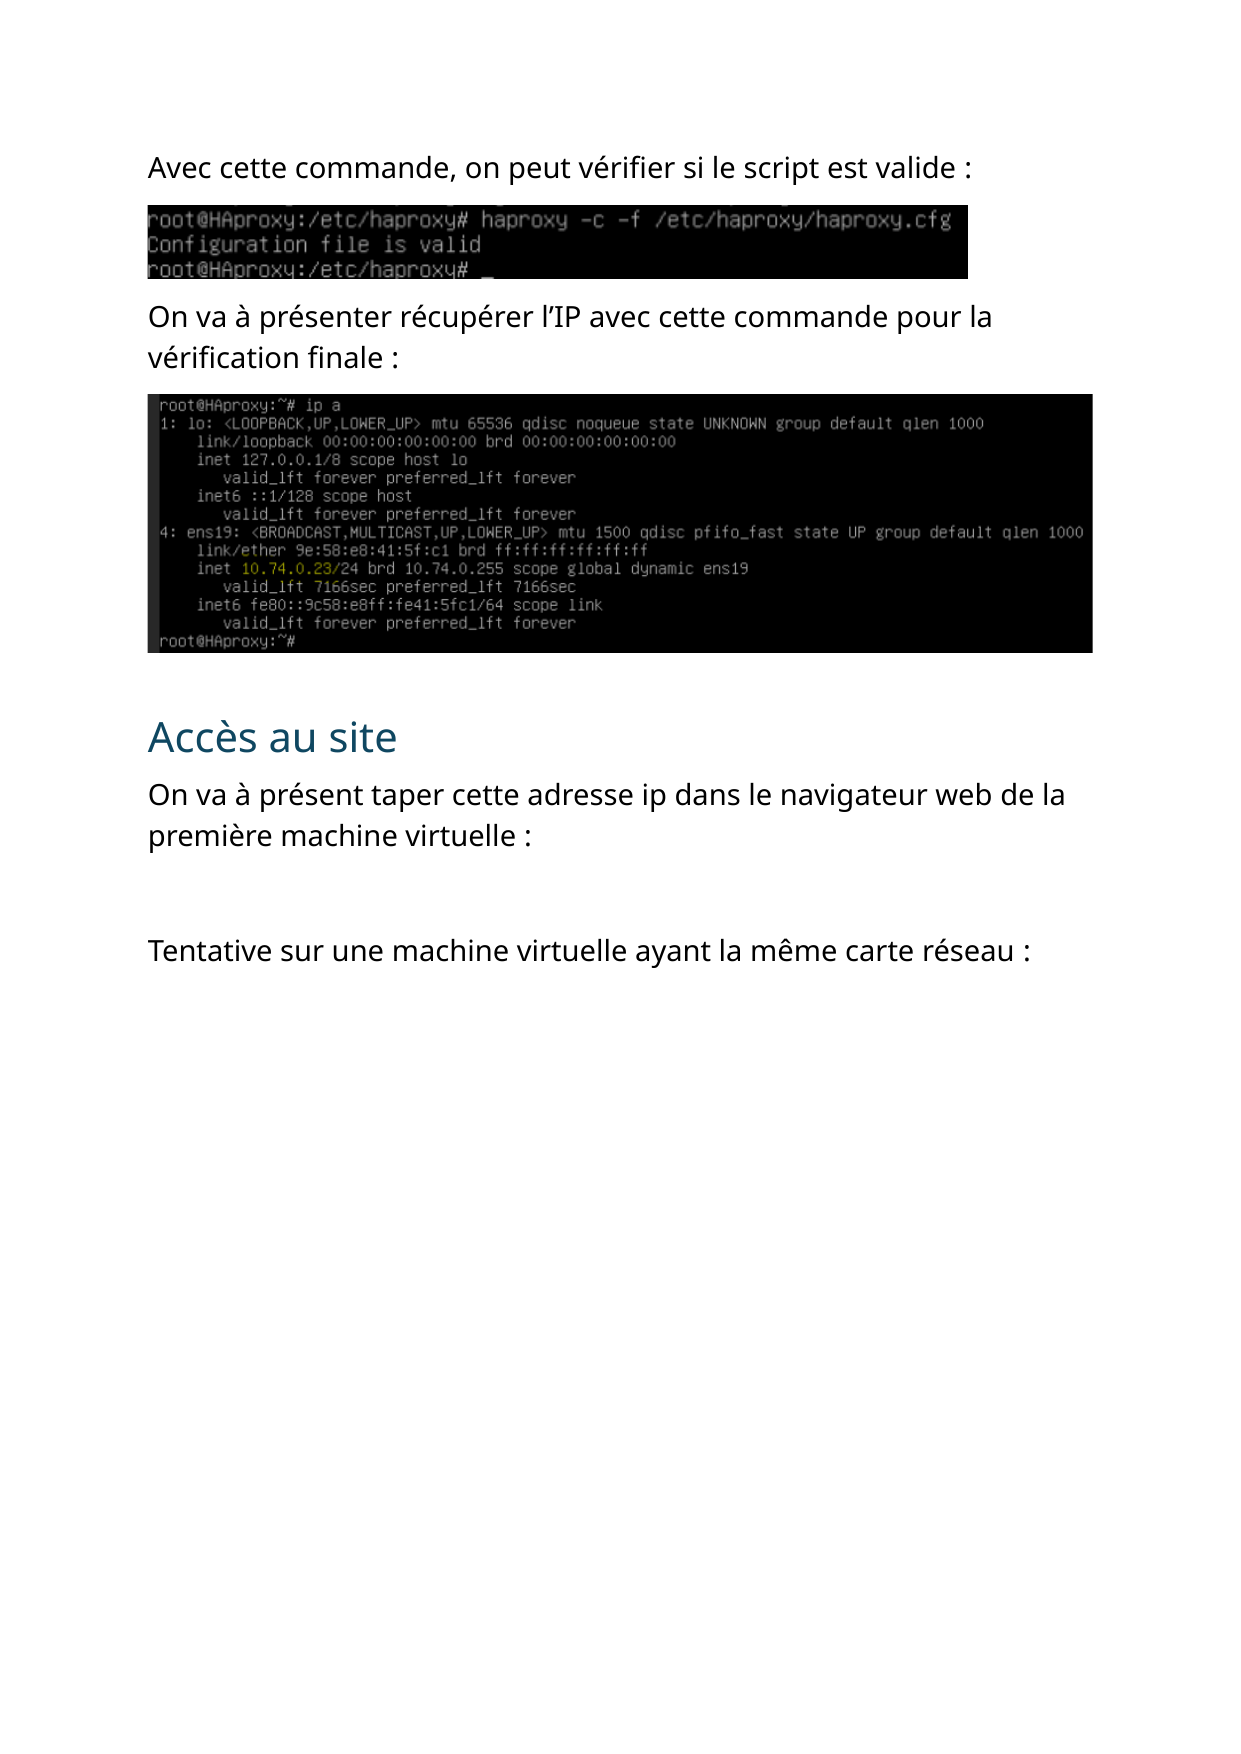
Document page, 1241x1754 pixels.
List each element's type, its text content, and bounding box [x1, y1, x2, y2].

text Avec cette commande, on peut vérifier si le script est valide : [148, 148, 1093, 187]
text On va à présenter récupérer l’IP avec cette commande pour la vérification finale : [148, 296, 1093, 377]
text On va à présent taper cette adresse ip dans le navigateur web de la première machine virtuelle : [148, 774, 1093, 855]
text Tentative sur une machine virtuelle ayant la même carte réseau : [148, 930, 1093, 970]
subtitle Accès au site [148, 708, 1093, 764]
